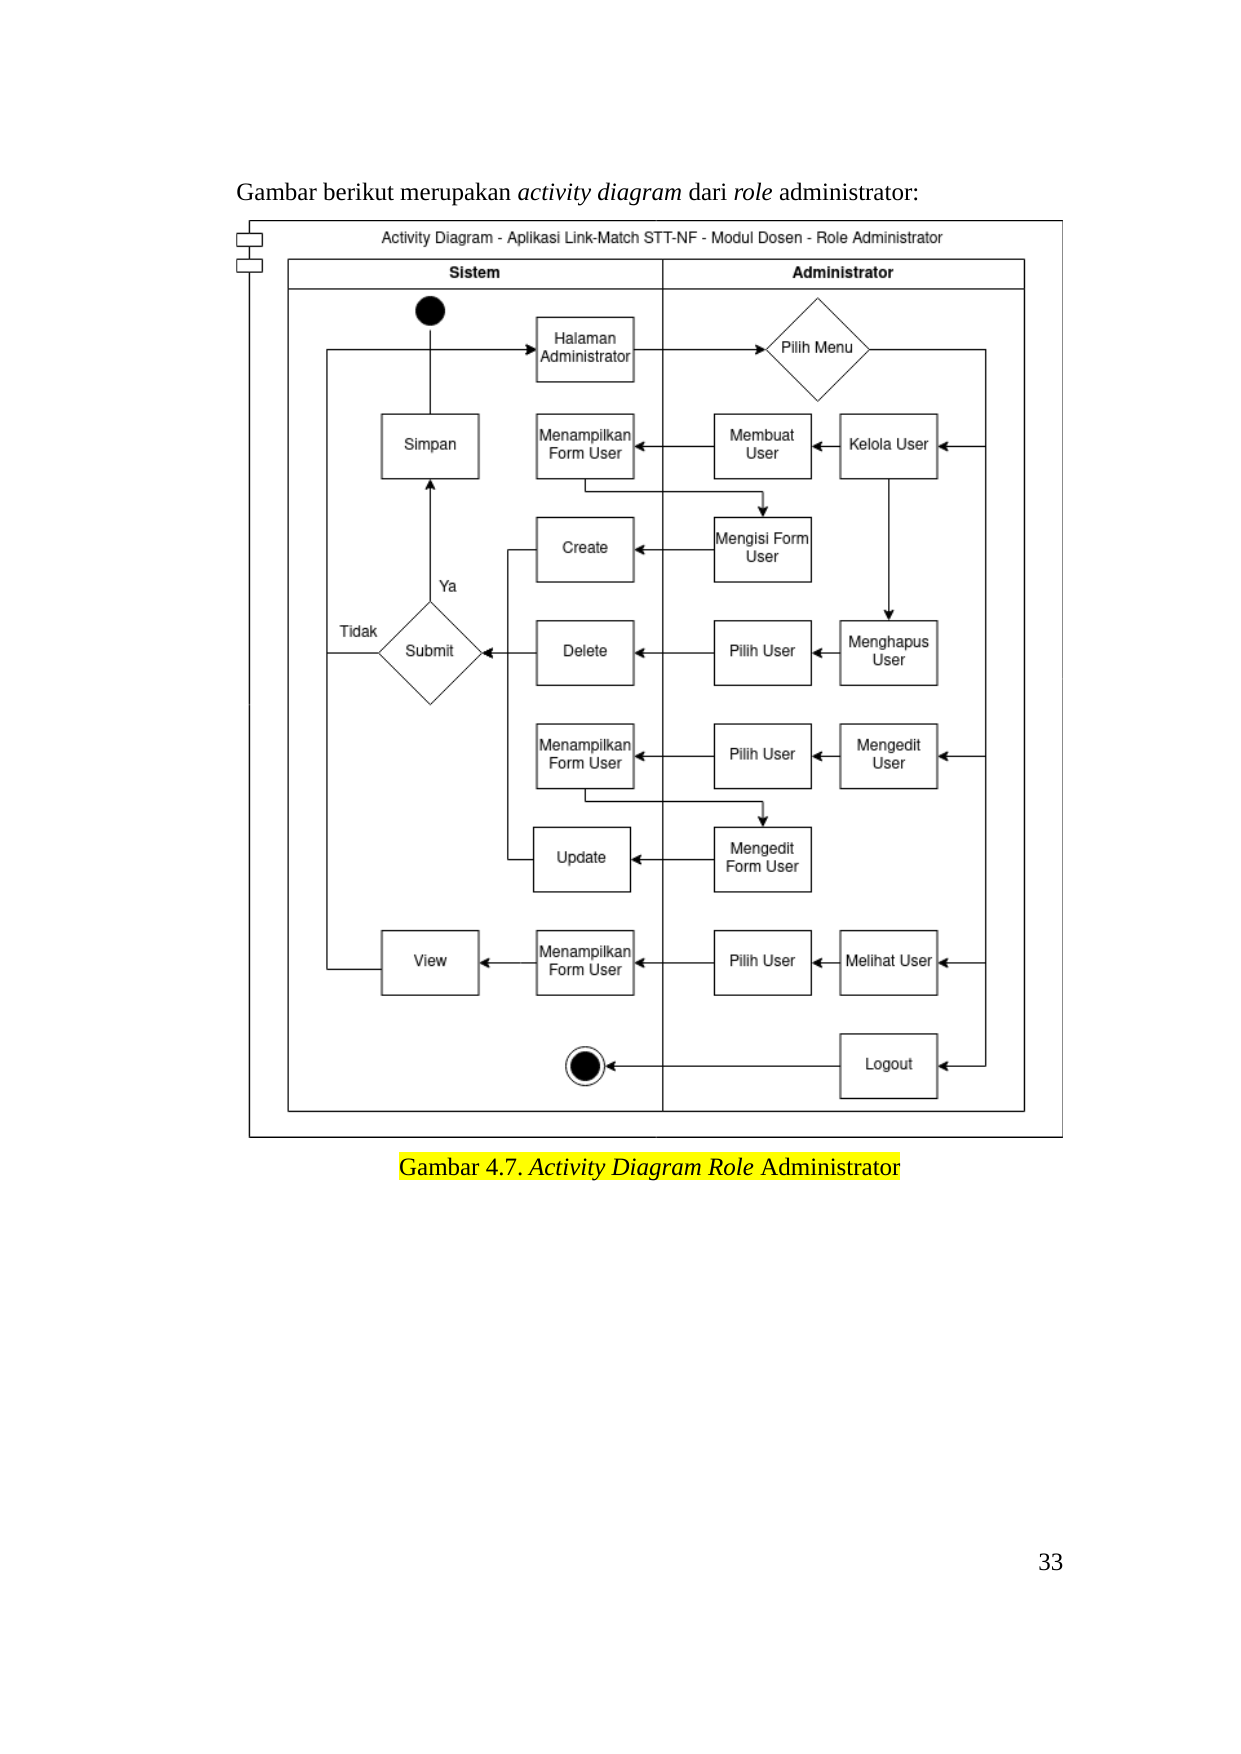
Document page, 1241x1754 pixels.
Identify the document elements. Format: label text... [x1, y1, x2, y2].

text Gambar 4.7. Activity Diagram Role Administrator [236, 1152, 1063, 1180]
text Gambar berikut merupakan activity diagram dari role administrator: [236, 177, 1063, 206]
picture [236, 220, 1063, 1138]
